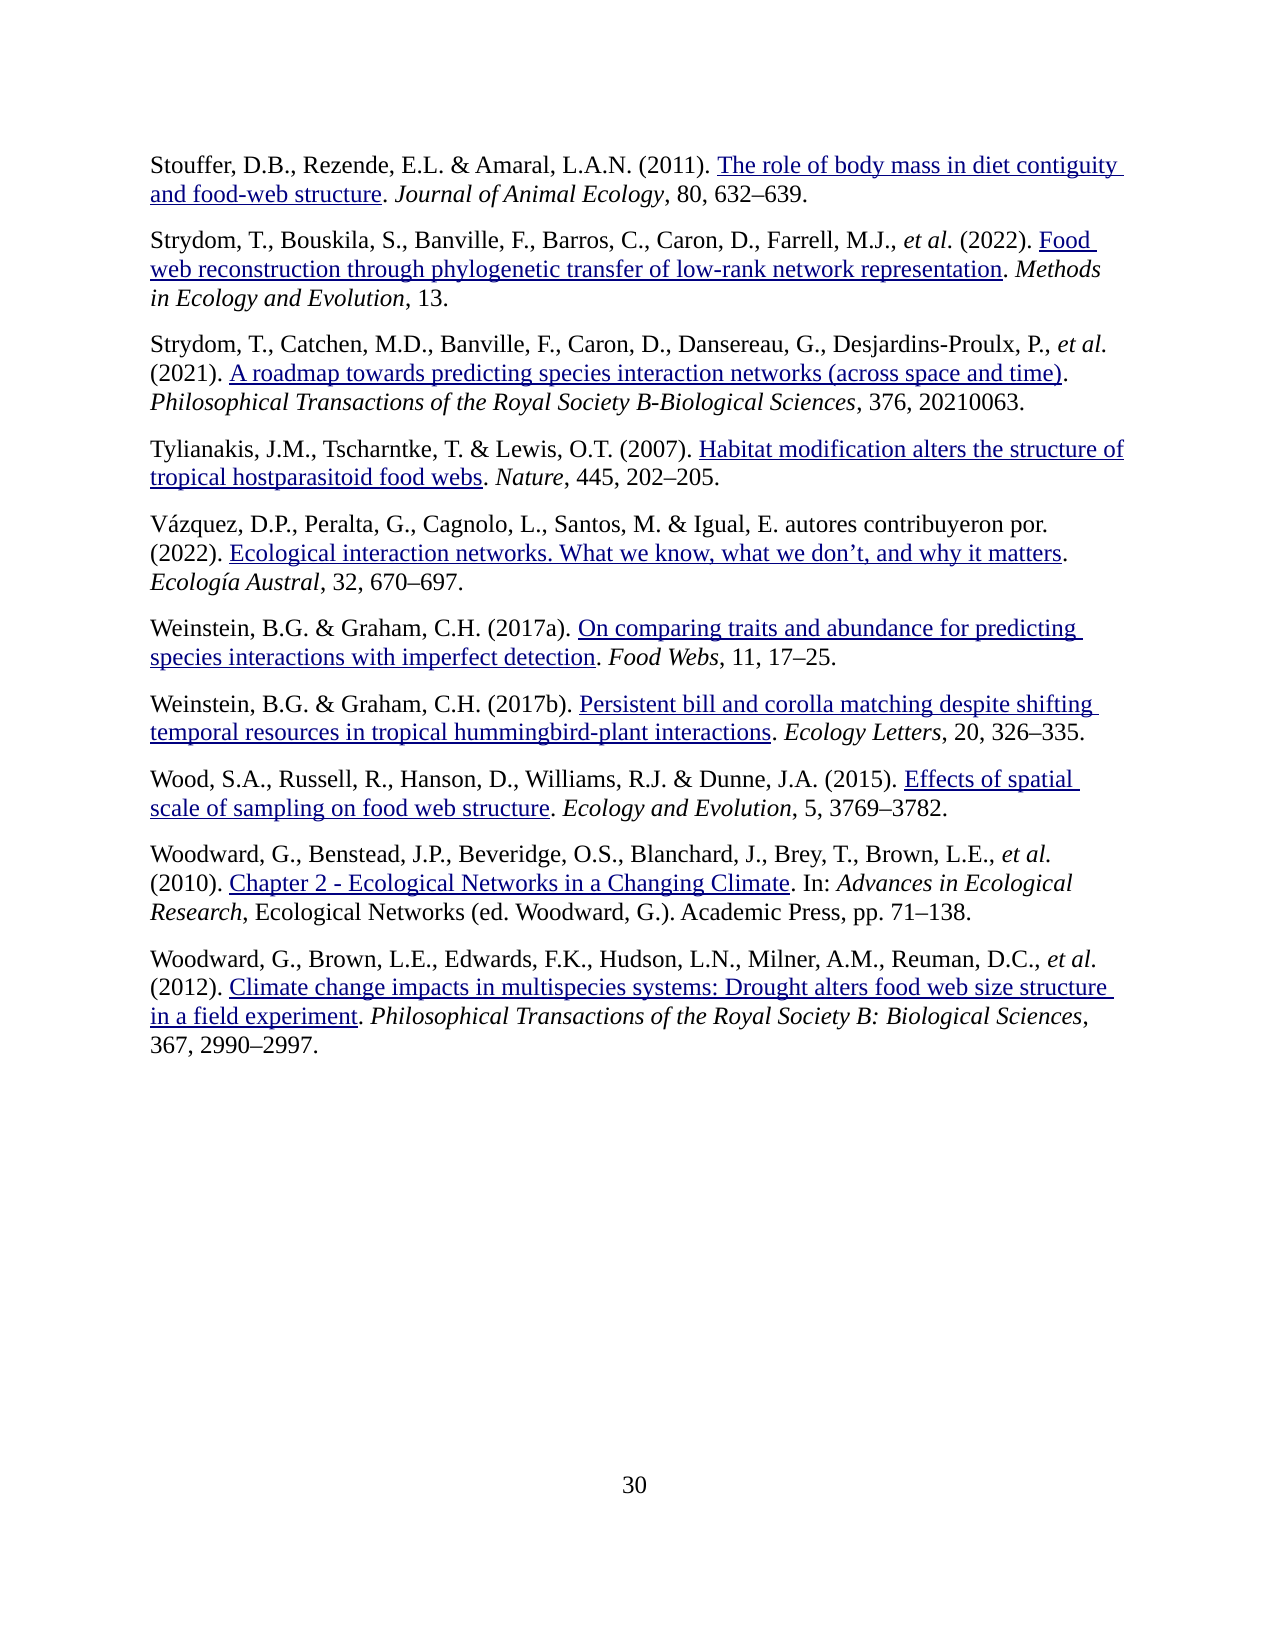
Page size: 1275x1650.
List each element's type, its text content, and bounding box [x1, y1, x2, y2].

text Strydom, T., Catchen, M.D., Banville, F., Caron, D., Dansereau, G., Desjardins-Proulx, P., et al. (2021). A roadmap towards predicting species interaction networks (across space and time). Philosophical Transactions of the Royal Society B-Biological Sciences, 376, 20210063. [150, 329, 1125, 416]
text Weinstein, B.G. & Graham, C.H. (2017a). On comparing traits and abundance for predicting species interactions with imperfect detection. Food Webs, 11, 17–25. [150, 613, 1125, 671]
text Wood, S.A., Russell, R., Hanson, D., Williams, R.J. & Dunne, J.A. (2015). Effects of spatial scale of sampling on food web structure. Ecology and Evolution, 5, 3769–3782. [150, 764, 1125, 822]
text Tylianakis, J.M., Tscharntke, T. & Lewis, O.T. (2007). Habitat modification alters the structure of tropical hostparasitoid food webs. Nature, 445, 202–205. [150, 434, 1125, 491]
text Vázquez, D.P., Peralta, G., Cagnolo, L., Santos, M. & Igual, E. autores contribuyeron por. (2022). Ecological interaction networks. What we know, what we don’t, and why it matters. Ecología Austral, 32, 670–697. [150, 509, 1125, 595]
text Strydom, T., Bouskila, S., Banville, F., Barros, C., Caron, D., Farrell, M.J., et al. (2022). Food web reconstruction through phylogenetic transfer of low-rank network representation. Methods in Ecology and Evolution, 13. [150, 225, 1125, 312]
text Stouffer, D.B., Rezende, E.L. & Amaral, L.A.N. (2011). The role of body mass in diet contiguity and food-web structure. Journal of Animal Ecology, 80, 632–639. [150, 150, 1125, 207]
text Woodward, G., Benstead, J.P., Beveridge, O.S., Blanchard, J., Brey, T., Brown, L.E., et al. (2010). Chapter 2 - Ecological Networks in a Changing Climate. In: Advances in Ecological Research, Ecological Networks (ed. Woodward, G.). Academic Press, pp. 71–138. [150, 839, 1125, 926]
text Weinstein, B.G. & Graham, C.H. (2017b). Persistent bill and corolla matching despite shifting temporal resources in tropical hummingbird-plant interactions. Ecology Letters, 20, 326–335. [150, 689, 1125, 746]
text Woodward, G., Brown, L.E., Edwards, F.K., Hudson, L.N., Milner, A.M., Reuman, D.C., et al. (2012). Climate change impacts in multispecies systems: Drought alters food web size structure in a field experiment. Philosophical Transactions of the Royal Society B: Biological Sciences, 367, 2990–2997. [150, 944, 1125, 1059]
